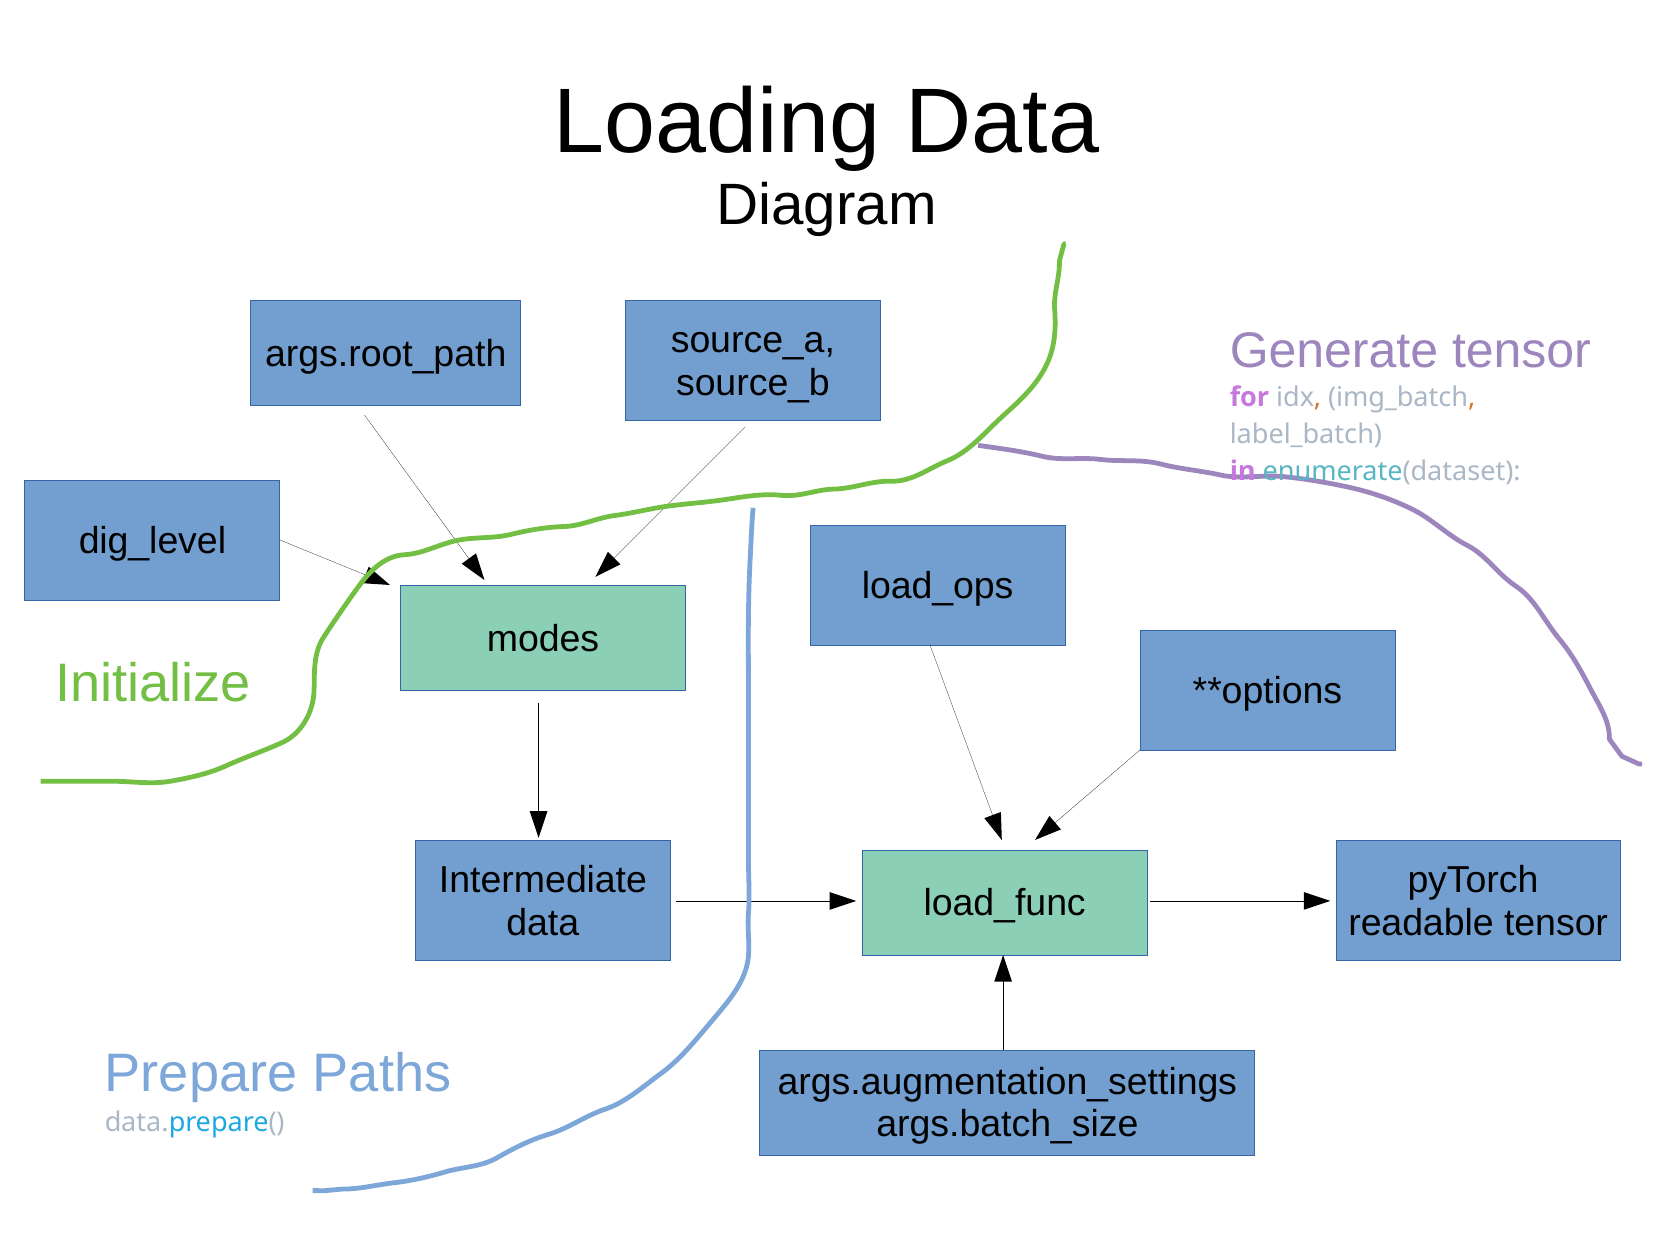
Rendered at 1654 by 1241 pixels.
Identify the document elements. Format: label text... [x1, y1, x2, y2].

text_box args.augmentation_settings args.batch_size [759, 1050, 1255, 1156]
text_box load_func [862, 850, 1148, 956]
text_box modes [400, 585, 686, 691]
text_box pyTorch readable tensor [1336, 840, 1621, 961]
text_box dig_level [24, 480, 280, 601]
text_box source_a, source_b [625, 300, 881, 421]
text_box load_ops [810, 525, 1066, 646]
text_box args.root_path [250, 300, 521, 406]
text_box Intermediate data [415, 840, 671, 961]
text_box Initialize [40, 644, 267, 721]
text_box Generate tensor for idx, (img_batch, label_batch) in enumerate(dataset): [1215, 315, 1636, 466]
text_box **options [1140, 630, 1396, 751]
title Loading Data Diagram [82, 49, 1571, 257]
text_box Prepare Paths data.prepare() [90, 1035, 467, 1147]
